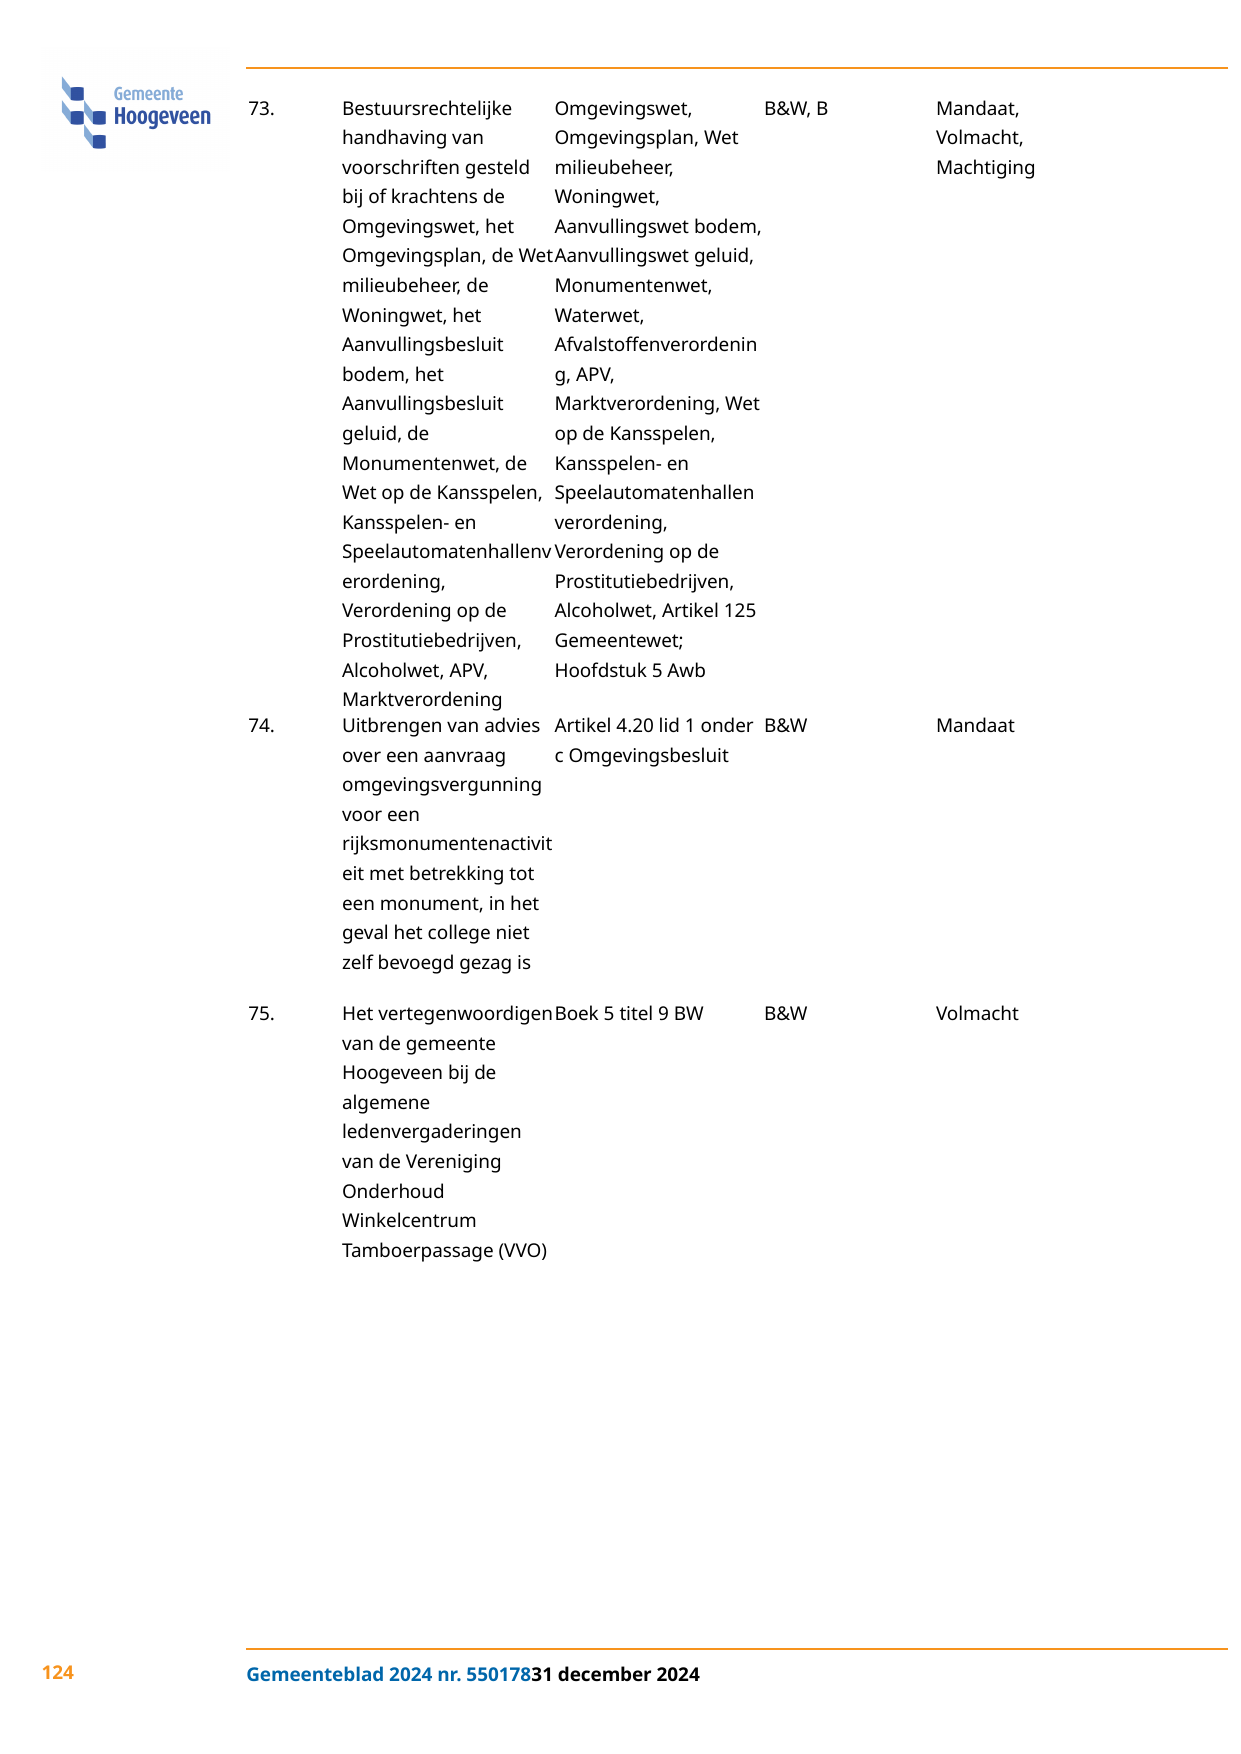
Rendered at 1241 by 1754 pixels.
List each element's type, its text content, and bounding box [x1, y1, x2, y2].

table_cell B&W [764, 1000, 936, 1263]
table_cell [554, 975, 764, 1000]
table_cell Artikel 4.20 lid 1 onder c Omgevingsbesluit [554, 712, 764, 974]
table_cell 74. [248, 712, 342, 974]
table_cell [248, 975, 342, 1000]
picture [41, 47, 231, 172]
table_cell [1080, 712, 1152, 974]
table_cell [1080, 95, 1152, 712]
table_cell Mandaat, Volmacht, Machtiging [936, 95, 1080, 712]
table_cell [1080, 975, 1152, 1000]
table_cell Omgevingswet, Omgevingsplan, Wet milieubeheer, Woningwet, Aanvullingswet bodem, Aanvullingswet geluid, Monumentenwet, Waterwet, Afvalstoffenverordening, APV, Marktverordening, Wet op de Kansspelen, Kansspelen- en Speelautomatenhallenverordening, Verordening op de Prostitutiebedrijven, Alcoholwet, Artikel 125 Gemeentewet; Hoofdstuk 5 Awb [554, 95, 764, 712]
table_cell [764, 975, 936, 1000]
table_cell B&W, B [764, 95, 936, 712]
table_cell Het vertegenwoordigen van de gemeente Hoogeveen bij de algemene ledenvergaderingen van de Vereniging Onderhoud Winkelcentrum Tamboerpassage (VVO) [342, 1000, 554, 1263]
table_cell B&W [764, 712, 936, 974]
table_cell Volmacht [936, 1000, 1080, 1263]
table_cell [342, 975, 554, 1000]
table_cell [936, 975, 1080, 1000]
table_cell 73. [248, 95, 342, 712]
table_cell Mandaat [936, 712, 1080, 974]
table_cell 75. [248, 1000, 342, 1263]
table_cell [1080, 1000, 1152, 1263]
table_cell Bestuursrechtelijke handhaving van voorschriften gesteld bij of krachtens de Omgevingswet, het Omgevingsplan, de Wet milieubeheer, de Woningwet, het Aanvullingsbesluit bodem, het Aanvullingsbesluit geluid, de Monumentenwet, de Wet op de Kansspelen, Kansspelen- en Speelautomatenhallenverordening, Verordening op de Prostitutiebedrijven, Alcoholwet, APV, Marktverordening [342, 95, 554, 712]
table_cell Uitbrengen van advies over een aanvraag omgevingsvergunning voor een rijksmonumentenactiviteit met betrekking tot een monument, in het geval het college niet zelf bevoegd gezag is [342, 712, 554, 974]
table_cell Boek 5 titel 9 BW [554, 1000, 764, 1263]
